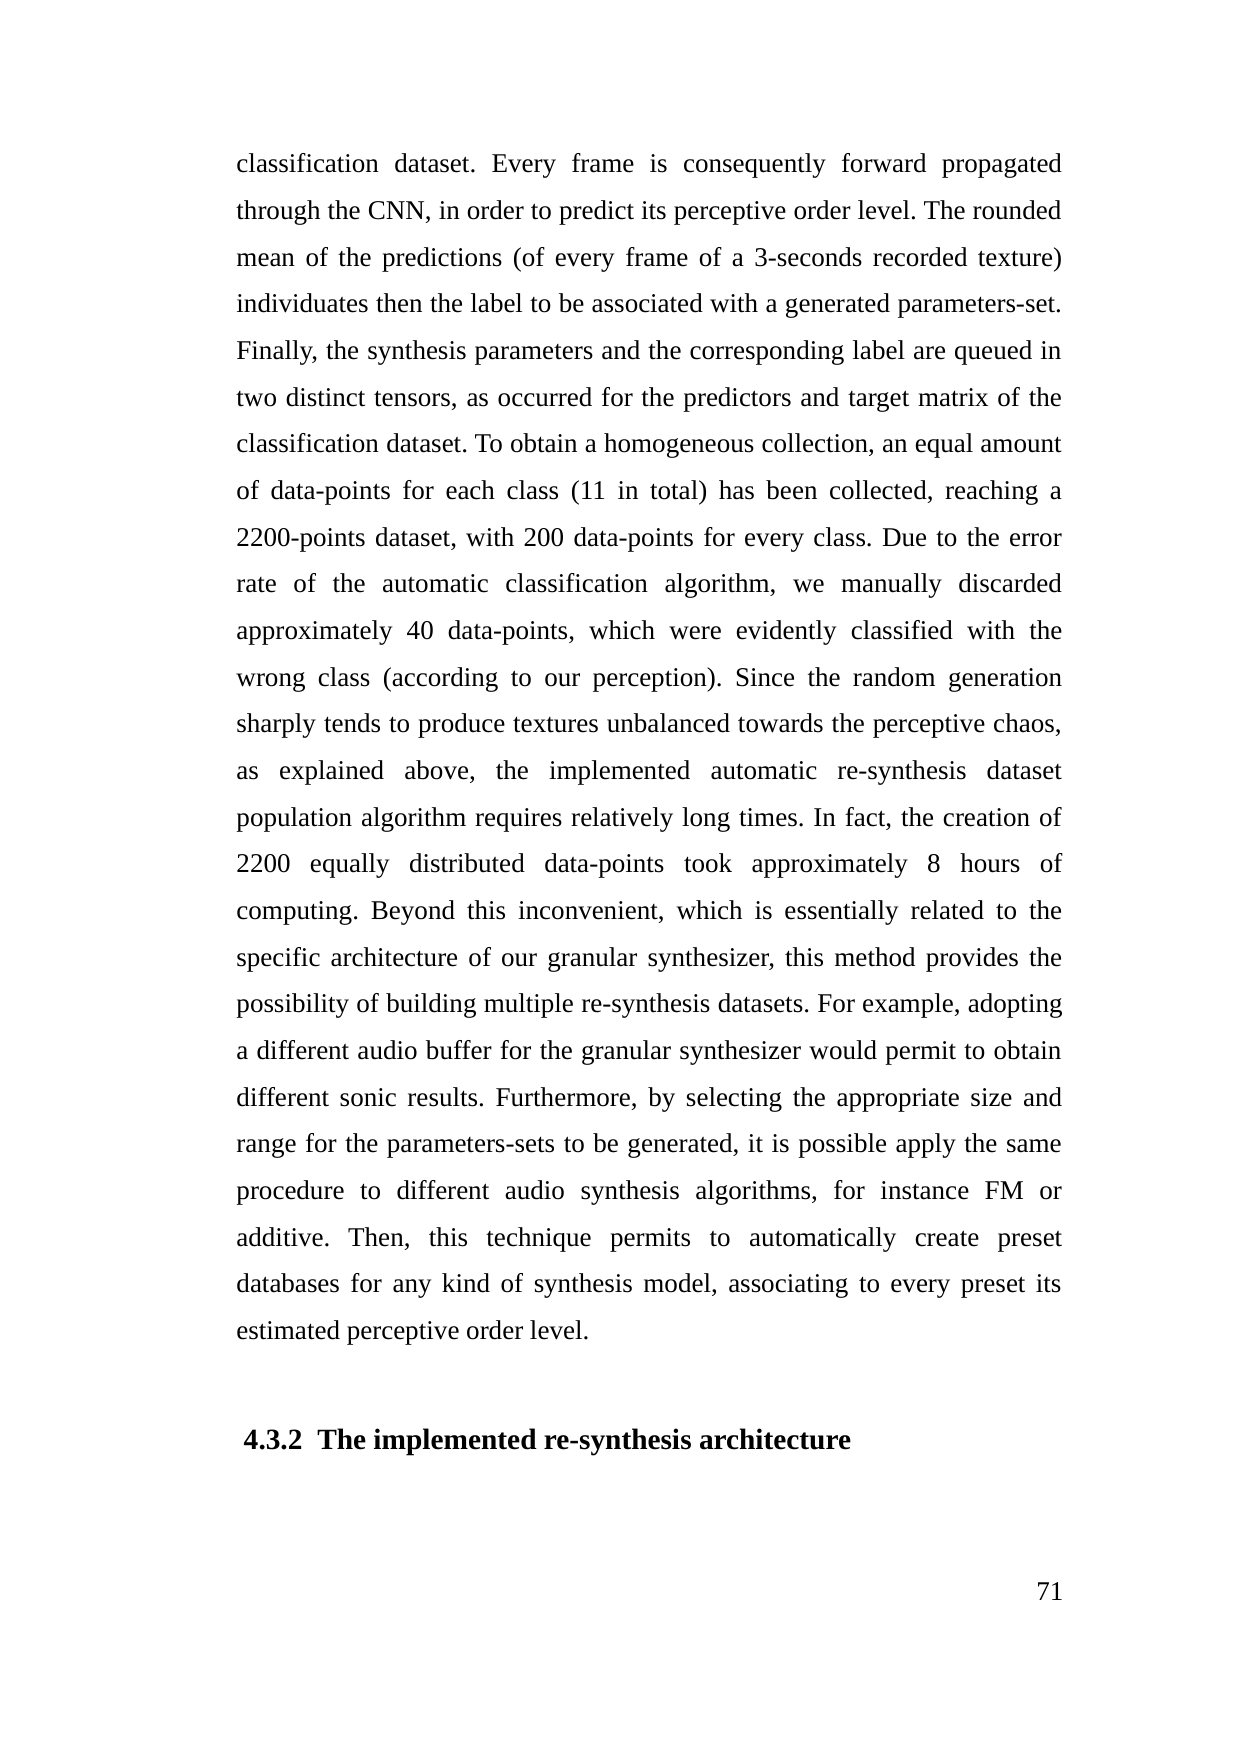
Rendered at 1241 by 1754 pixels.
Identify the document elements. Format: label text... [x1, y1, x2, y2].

subtitle The implemented re-synthesis architecture [236, 1422, 1063, 1456]
text classification dataset. Every frame is consequently forward propagated through the CNN, in order to predict its perceptive order level. The rounded mean of the predictions (of every frame of a 3-seconds recorded texture) individuates then the label to be associated with a generated parameters-set. Finally, the synthesis parameters and the corresponding label are queued in two distinct tensors, as occurred for the predictors and target matrix of the classification dataset. To obtain a homogeneous collection, an equal amount of data-points for each class (11 in total) has been collected, reaching a 2200-points dataset, with 200 data-points for every class. Due to the error rate of the automatic classification algorithm, we manually discarded approximately 40 data-points, which were evidently classified with the wrong class (according to our perception). Since the random generation sharply tends to produce textures unbalanced towards the perceptive chaos, as explained above, the implemented automatic re-synthesis dataset population algorithm requires relatively long times. In fact, the creation of 2200 equally distributed data-points took approximately 8 hours of computing. Beyond this inconvenient, which is essentially related to the specific architecture of our granular synthesizer, this method provides the possibility of building multiple re-synthesis datasets. For example, adopting a different audio buffer for the granular synthesizer would permit to obtain different sonic results. Furthermore, by selecting the appropriate size and range for the parameters-sets to be generated, it is possible apply the same procedure to different audio synthesis algorithms, for instance FM or additive. Then, this technique permits to automatically create preset databases for any kind of synthesis model, associating to every preset its estimated perceptive order level. [236, 148, 1063, 1345]
